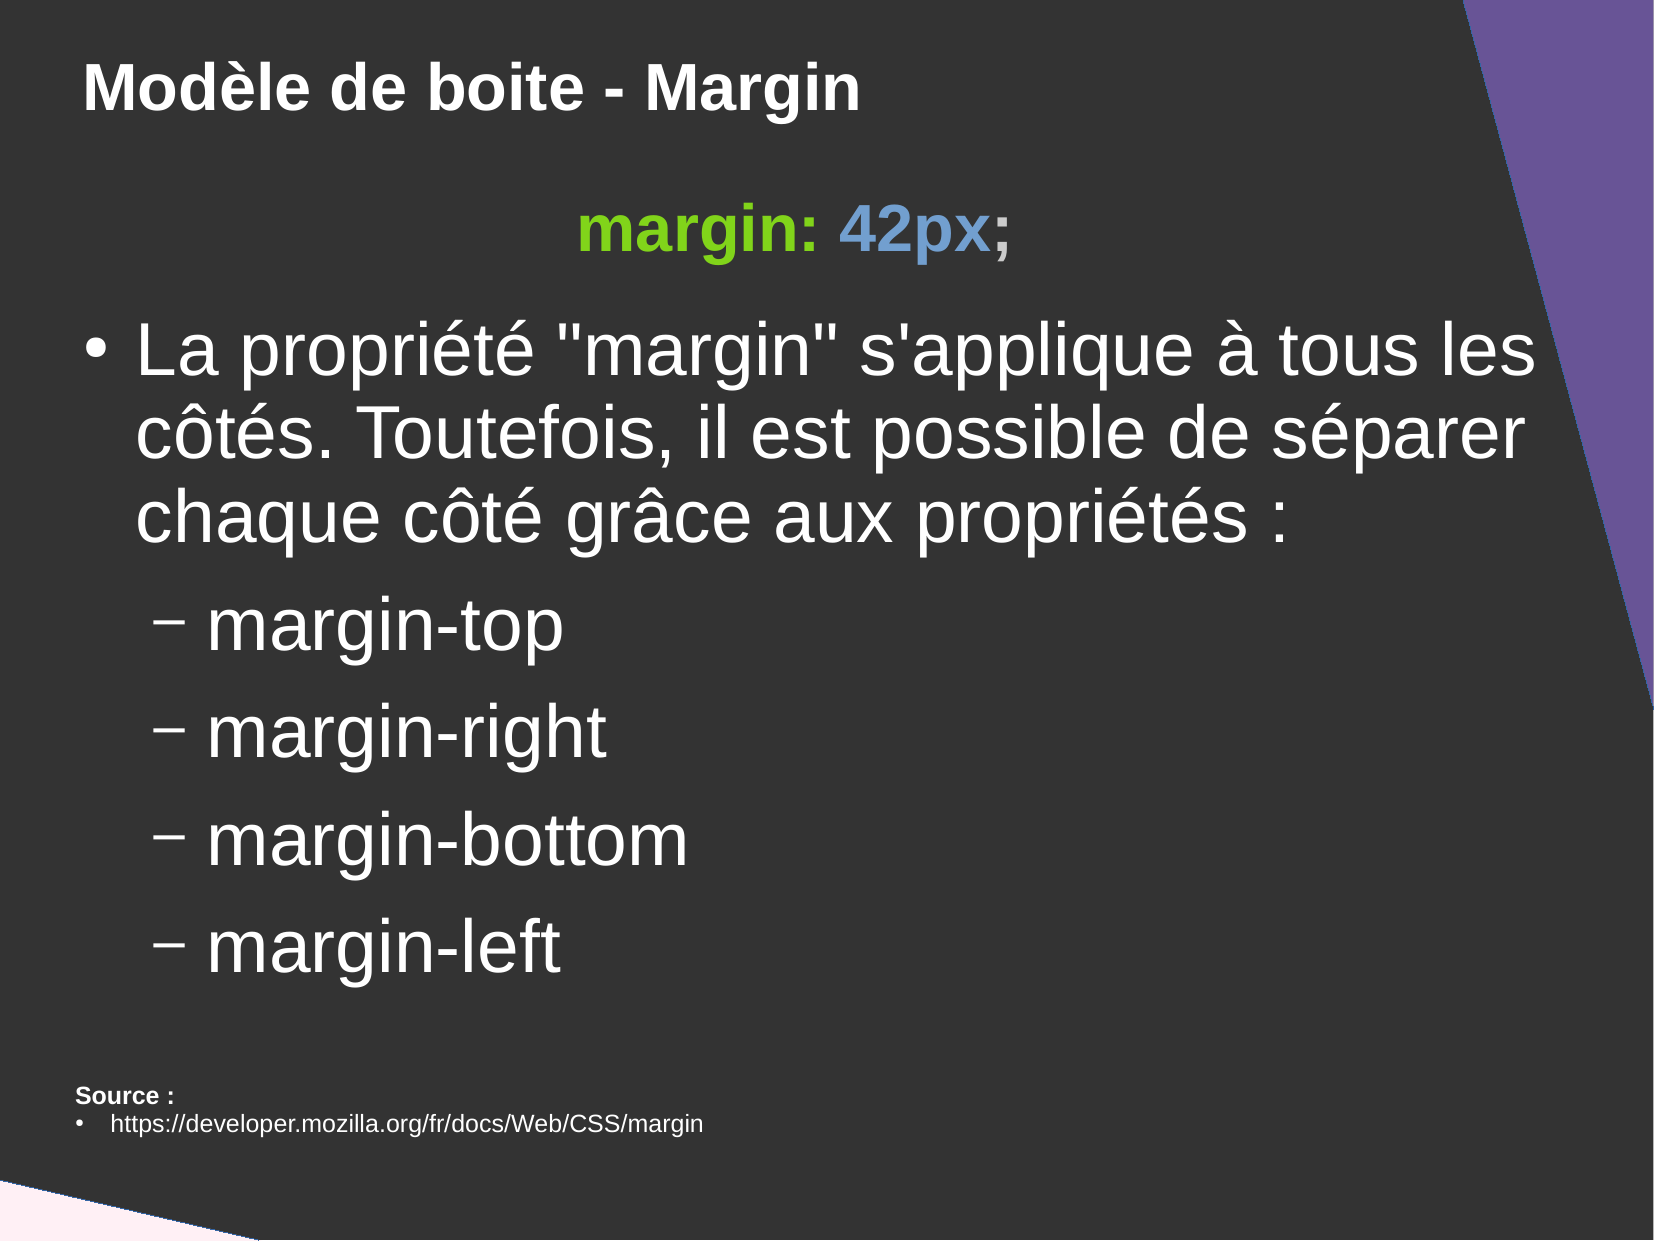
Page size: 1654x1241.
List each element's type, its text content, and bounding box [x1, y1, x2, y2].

title Modèle de boite - Margin [82, 49, 1571, 130]
text_box margin: 42px; [507, 183, 1083, 308]
text_box [1463, 0, 1654, 710]
list La propriété "margin" s'applique à tous les côtés. Toutefois, il est possible de séparer chaque côté grâce aux propriétés : margin-top margin-right margin-bottom margin-left [64, 307, 1604, 1004]
text_box Source : https://developer.mozilla.org/fr/docs/Web/CSS/margin [60, 1074, 1546, 1217]
text_box [0, 1180, 263, 1241]
